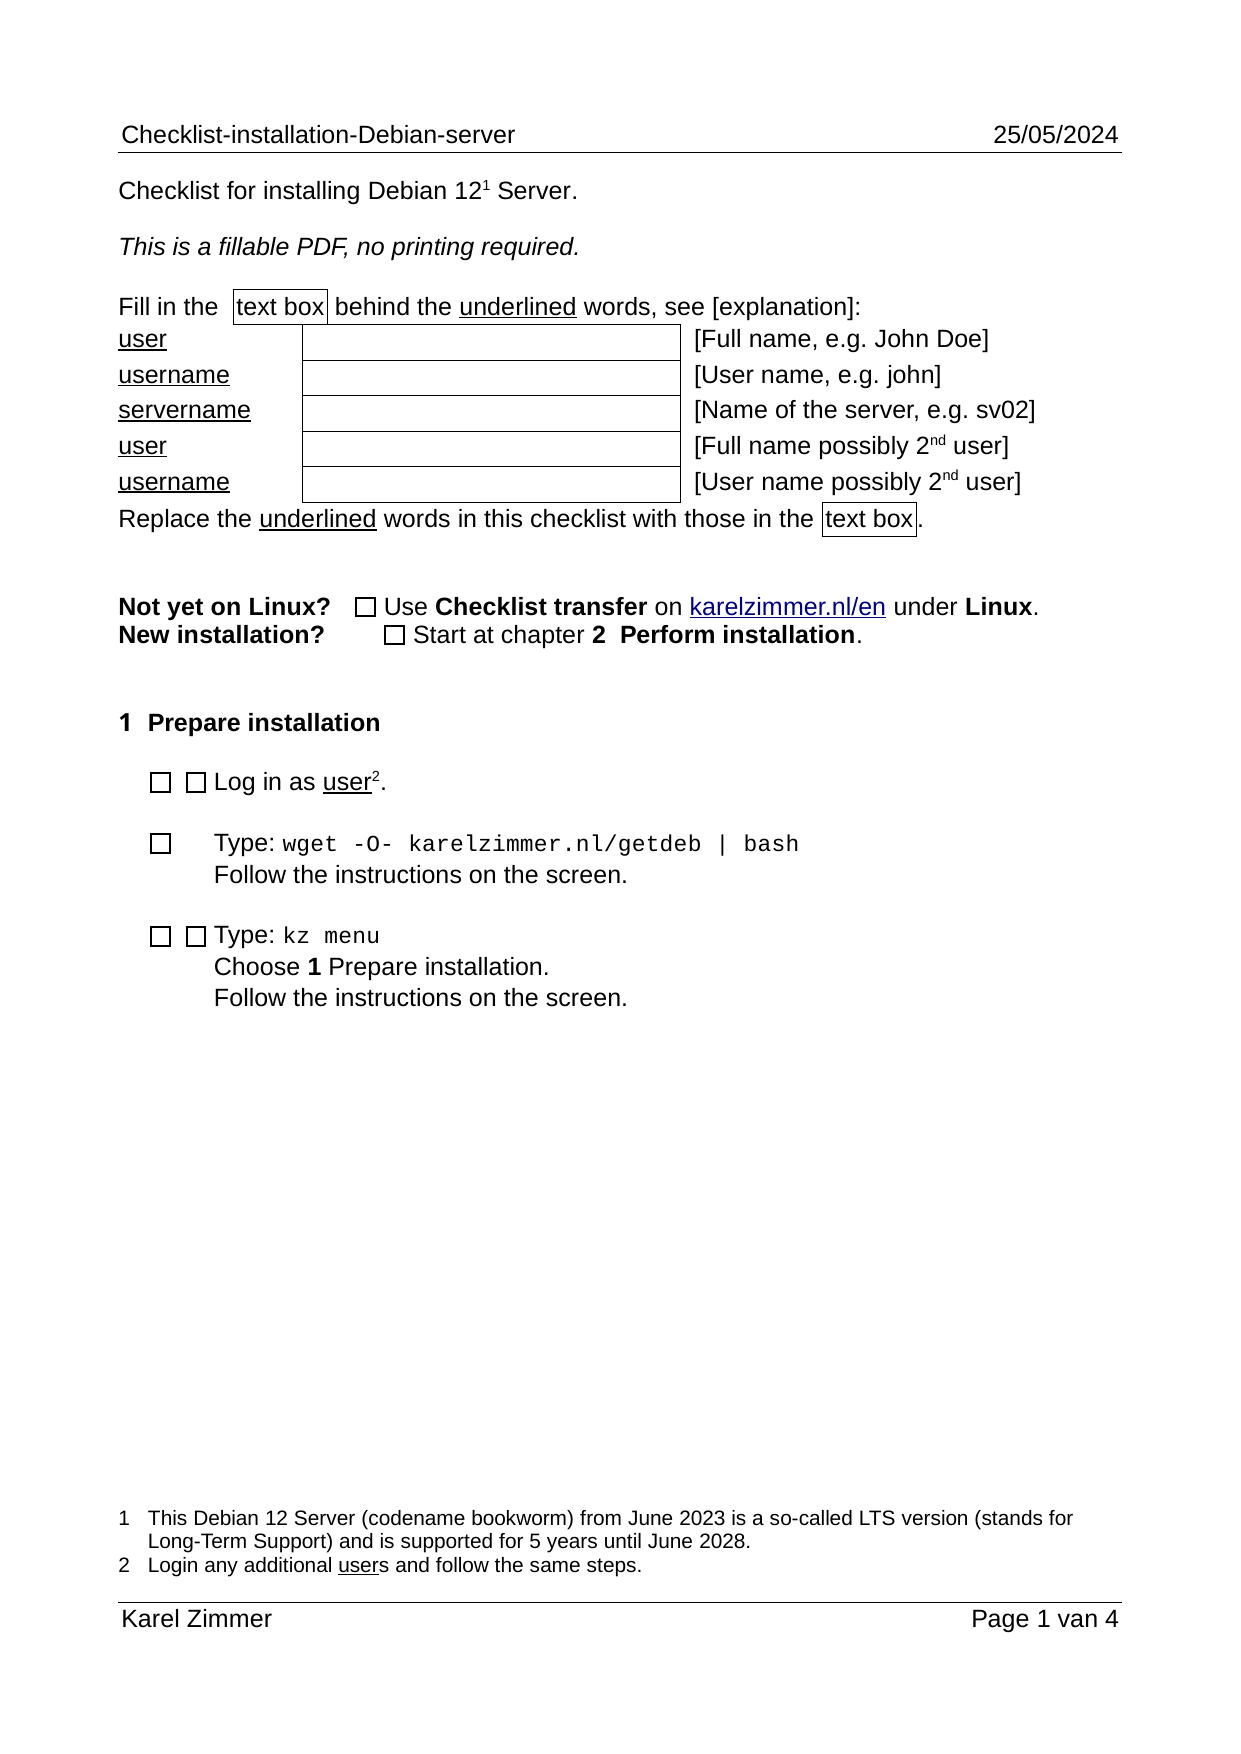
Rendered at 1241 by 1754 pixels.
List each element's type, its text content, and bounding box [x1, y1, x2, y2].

text [Full name, e.g. John Doe] [681, 324, 1122, 360]
table_cell [142, 920, 177, 952]
table_cell [118, 952, 142, 982]
text behind the underlined words, see [explanation]: [328, 289, 1122, 324]
table_cell [177, 920, 213, 952]
table_cell Type: wget -O- karelzimmer.nl/getdeb | bash [213, 828, 1122, 859]
table_cell [177, 798, 213, 828]
table_cell [142, 890, 177, 920]
text USERname [118, 360, 302, 395]
table_cell [177, 828, 213, 859]
text servERNAme [118, 395, 302, 431]
table_cell [142, 828, 177, 859]
table_cell [118, 983, 142, 1013]
text This Debian 12 Server (codename bookworm) from June 2023 is a so-called LTS version (stands for Long-Term Support) and is supported for 5 years until June 2028. [118, 1506, 1122, 1553]
table_cell Type: kz menu [213, 920, 1122, 952]
table_cell [213, 798, 1122, 828]
text user [118, 324, 302, 360]
text text box [234, 290, 327, 324]
table_cell Follow the instructions on the screen. [213, 983, 1122, 1013]
table_header [177, 767, 213, 797]
text Not yet on Linux? Use Checklist transfer on karelzimmer.nl/en under Linux. [118, 593, 1122, 621]
table_cell [142, 860, 177, 890]
text [Full name possibly 2nd user] [681, 431, 1122, 466]
table_cell [177, 983, 213, 1013]
table_cell Follow the instructions on the screen. [213, 860, 1122, 890]
text USERName [118, 466, 302, 502]
text Checklist for installing Debian 12 Server. [118, 177, 1122, 205]
table_cell Choose 1 Prepare installation. [213, 952, 1122, 982]
table_header [118, 767, 142, 797]
text USER [118, 431, 302, 466]
table_header [142, 767, 177, 797]
table_cell [142, 983, 177, 1013]
table_cell [118, 798, 142, 828]
table_cell [213, 890, 1122, 920]
text text box [823, 503, 916, 536]
table_cell [118, 828, 142, 859]
table_cell [118, 890, 142, 920]
text New installation? Start at chapter 2 Perform installation. [118, 621, 1122, 649]
table_cell [177, 890, 213, 920]
text [User name possibly 2nd user] [681, 466, 1122, 502]
text [User name, e.g. john] [681, 360, 1122, 395]
table_header Log in as USER. [213, 767, 1122, 797]
table_cell [177, 952, 213, 982]
table_cell [118, 920, 142, 952]
list Prepare installation [118, 705, 1122, 739]
text [Name of the server, e.g. sv02] [681, 395, 1122, 431]
table_cell [142, 952, 177, 982]
table_cell [142, 798, 177, 828]
table_cell [118, 860, 142, 890]
table_cell [177, 860, 213, 890]
text Fill in the [118, 289, 233, 324]
text Replace the underlined words in this checklist with those in the [118, 502, 822, 537]
text . [917, 502, 1122, 537]
text This is a fillable PDF, no printing required. [118, 233, 1122, 261]
